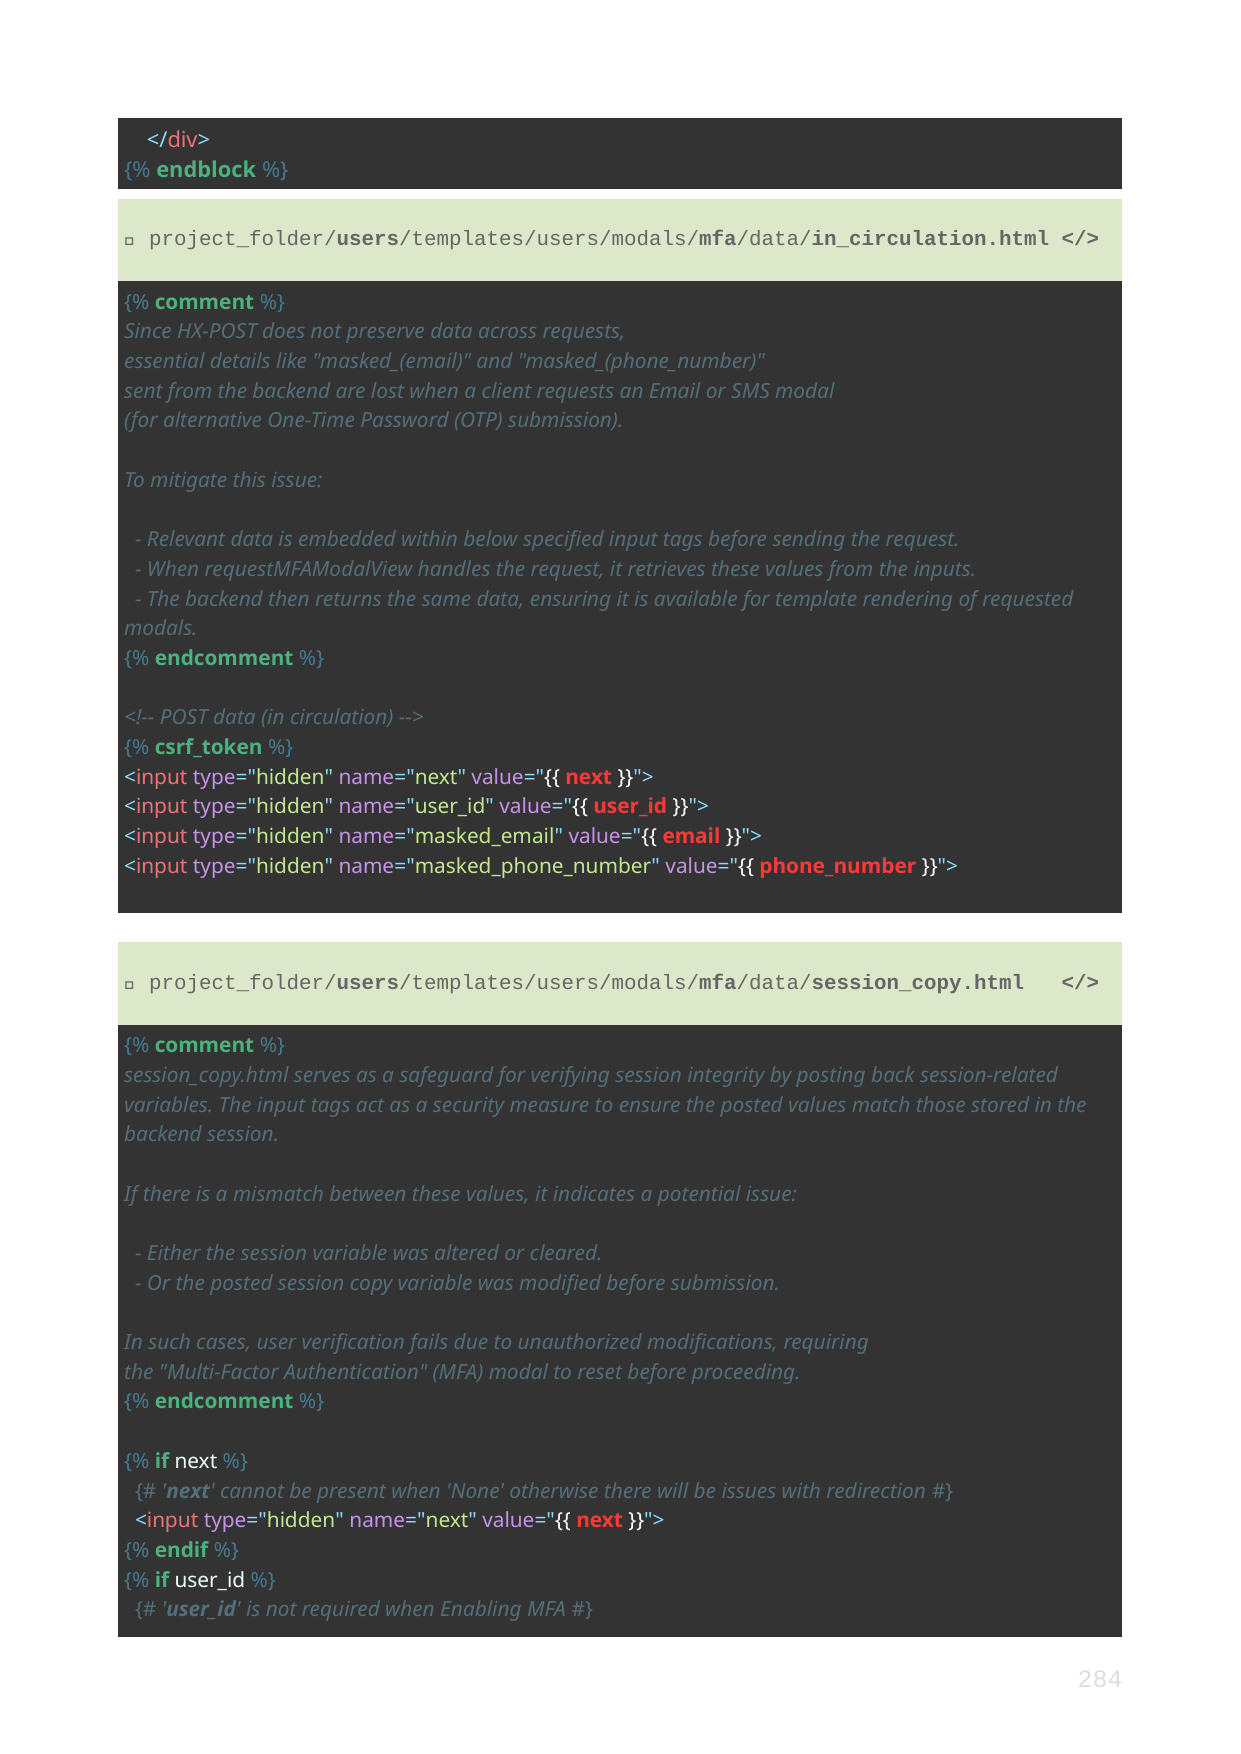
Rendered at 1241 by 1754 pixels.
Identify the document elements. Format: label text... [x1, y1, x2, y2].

table_header 📝 project_folder/users/templates/users/modals/mfa/data/session_copy.html </> [118, 942, 1122, 1025]
table_header 📝 project_folder/users/templates/users/modals/mfa/data/in_circulation.html </> [118, 199, 1122, 281]
table_cell {% comment %} session_copy.html serves as a safeguard for verifying session integrity by posting back session-related variables. The input tags act as a security measure to ensure the posted values match those stored in the backend session. If there is a mismatch between these values, it indicates a potential issue: - Either the session variable was altered or cleared. - Or the posted session copy variable was modified before submission. In such cases, user verification fails due to unauthorized modifications, requiring the "Multi-Factor Authentication" (MFA) modal to reset before proceeding. {% endcomment %} {% if next %} {# 'next' cannot be present when 'None' otherwise there will be issues with redirection #} <input type="hidden" name="next" value="{{ next }}"> {% endif %} {% if user_id %} {# 'user_id' is not required when Enabling MFA #} [118, 1025, 1122, 1637]
table_cell {% comment %} Since HX-POST does not preserve data across requests, essential details like "masked_(email)" and "masked_(phone_number)" sent from the backend are lost when a client requests an Email or SMS modal (for alternative One-Time Password (OTP) submission). To mitigate this issue: - Relevant data is embedded within below specified input tags before sending the request. - When requestMFAModalView handles the request, it retrieves these values from the inputs. - The backend then returns the same data, ensuring it is available for template rendering of requested modals. {% endcomment %} <!-- POST data (in circulation) --> {% csrf_token %} <input type="hidden" name="next" value="{{ next }}"> <input type="hidden" name="user_id" value="{{ user_id }}"> <input type="hidden" name="masked_email" value="{{ email }}"> <input type="hidden" name="masked_phone_number" value="{{ phone_number }}"> [118, 281, 1122, 913]
table_cell </div> {% endblock %} [118, 118, 1122, 189]
